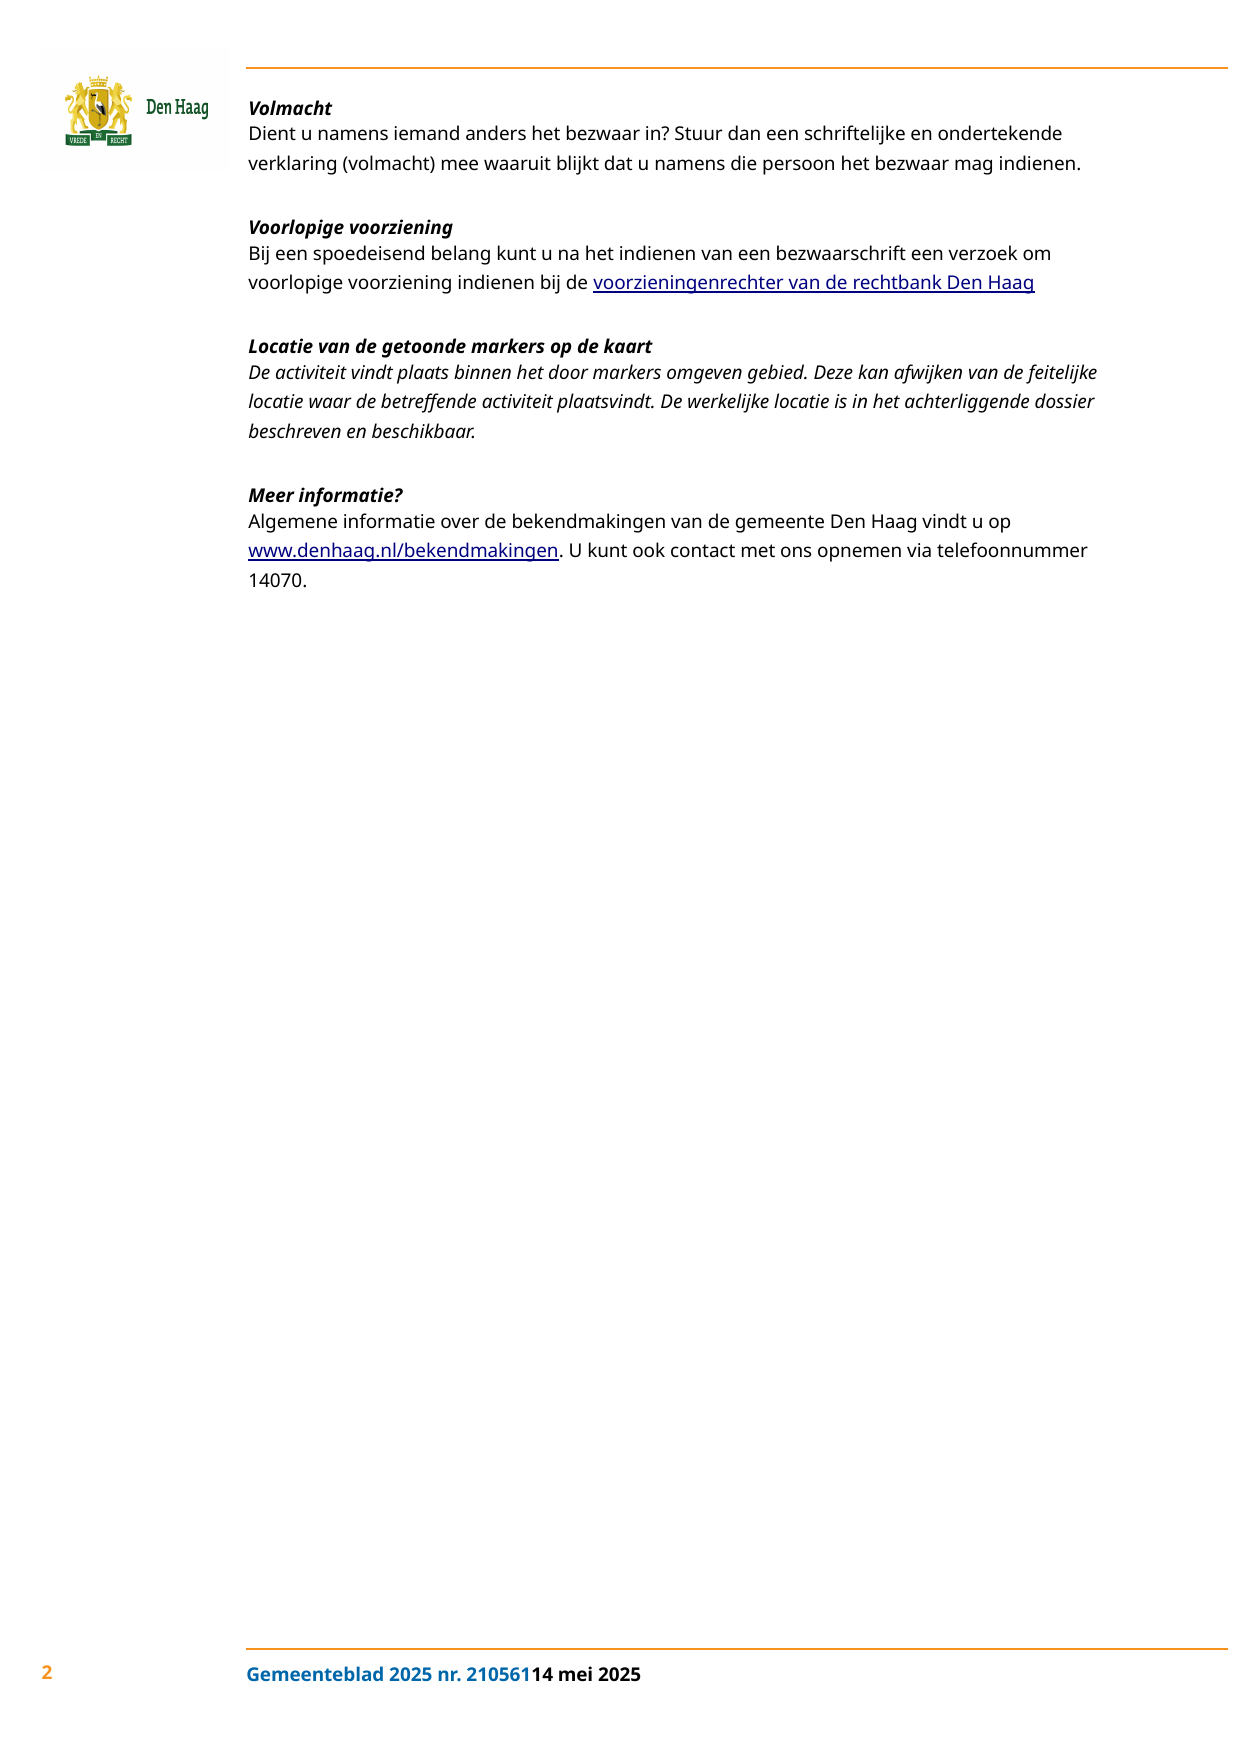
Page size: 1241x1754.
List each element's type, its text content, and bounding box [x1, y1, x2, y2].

picture [41, 47, 231, 172]
text Meer informatie? [248, 482, 1152, 508]
text Volmacht [248, 95, 1152, 121]
text Locatie van de getoonde markers op de kaart [248, 333, 1152, 359]
text Algemene informatie over de bekendmakingen van de gemeente Den Haag vindt u op www.denhaag.nl/bekendmakingen. U kunt ook contact met ons opnemen via telefoonnummer 14070. [248, 508, 1152, 593]
text Bij een spoedeisend belang kunt u na het indienen van een bezwaarschrift een verzoek om voorlopige voorziening indienen bij de voorzieningenrechter van de rechtbank Den Haag [248, 240, 1152, 295]
text Voorlopige voorziening [248, 214, 1152, 240]
text De activiteit vindt plaats binnen het door markers omgeven gebied. Deze kan afwijken van de feitelijke locatie waar de betreffende activiteit plaatsvindt. De werkelijke locatie is in het achterliggende dossier beschreven en beschikbaar. [248, 359, 1152, 444]
text Dient u namens iemand anders het bezwaar in? Stuur dan een schriftelijke en ondertekende verklaring (volmacht) mee waaruit blijkt dat u namens die persoon het bezwaar mag indienen. [248, 121, 1152, 176]
